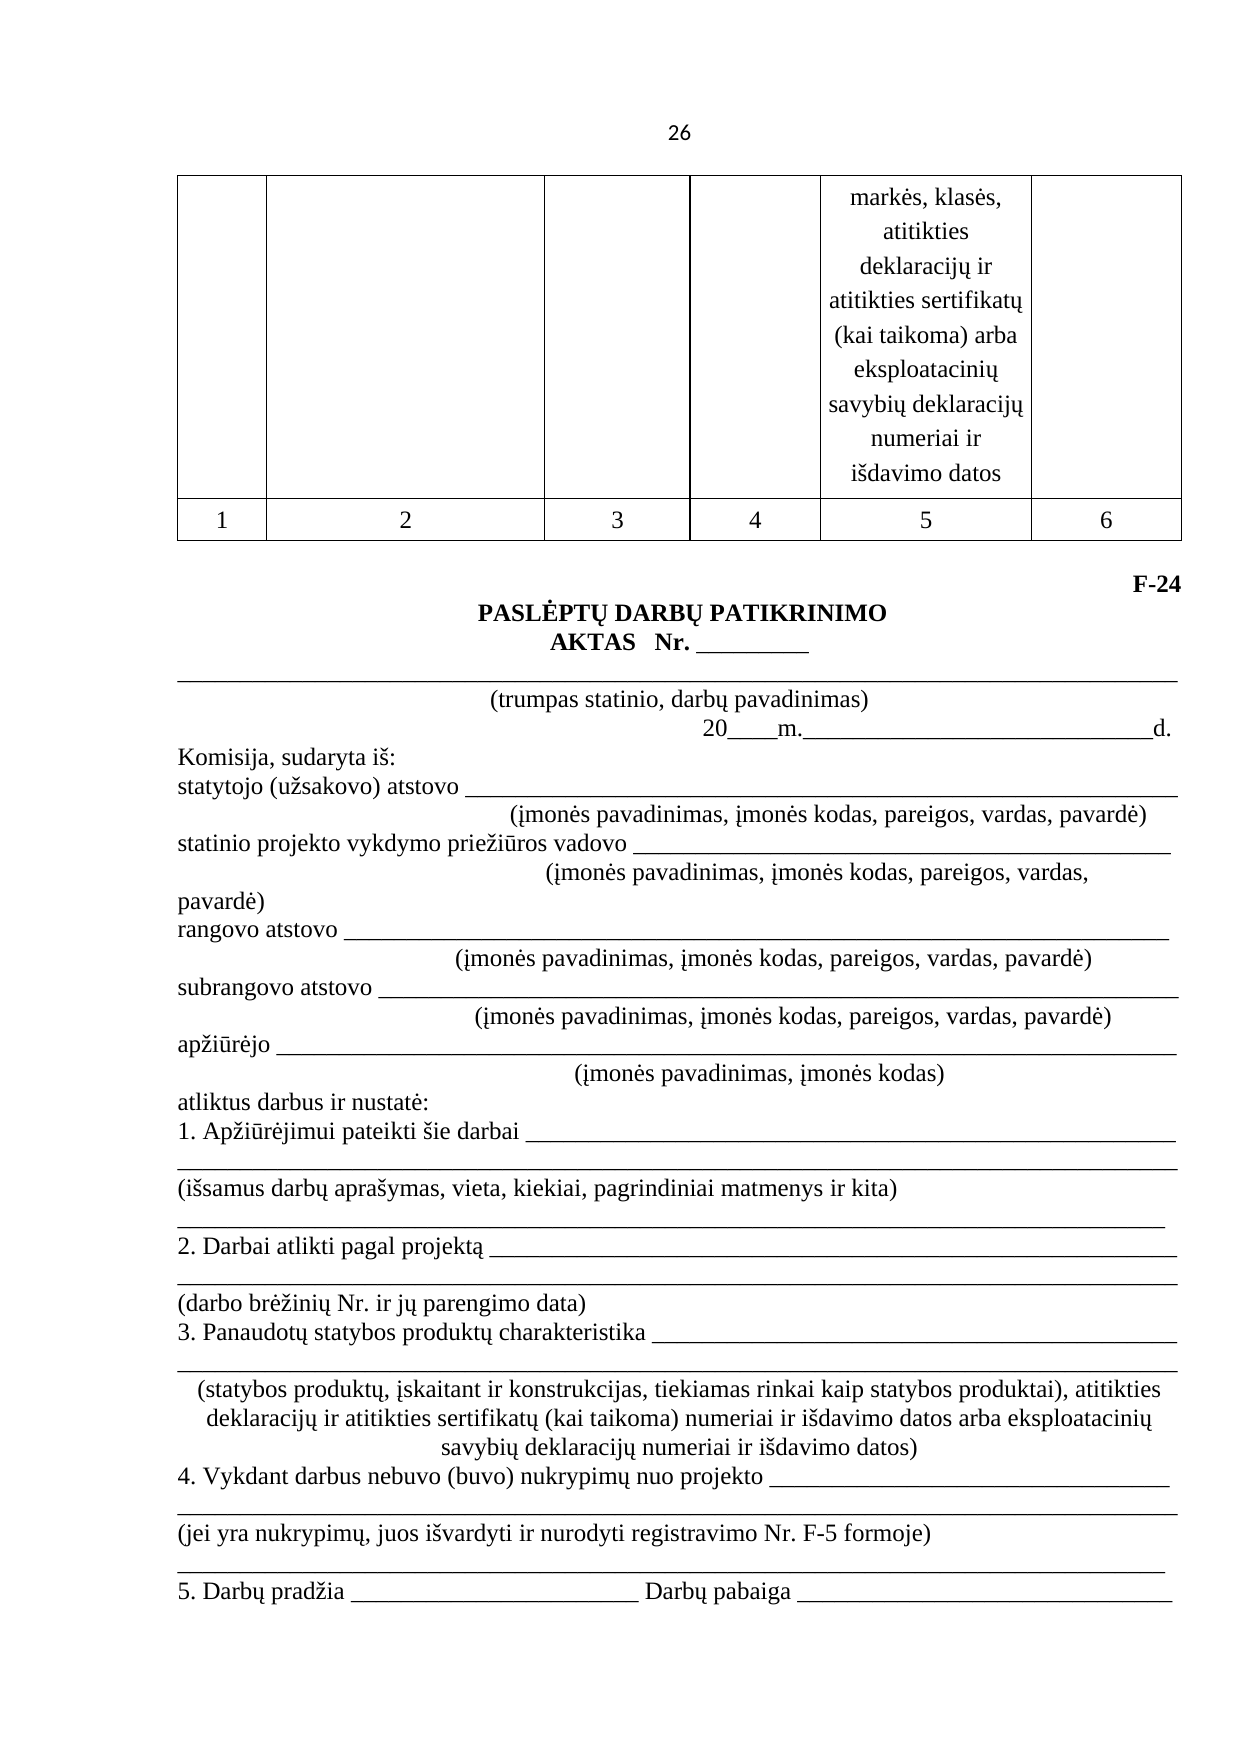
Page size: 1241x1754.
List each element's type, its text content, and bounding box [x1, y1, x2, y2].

text (jei yra nukrypimų, juos išvardyti ir nurodyti registravimo Nr. F-5 formoje) [177, 1518, 1181, 1547]
text statytojo (užsakovo) atstovo _________________________________________________________ [177, 771, 1181, 799]
text (įmonės pavadinimas, įmonės kodas) [402, 1058, 1181, 1087]
text ________________________________________________________________________________ [177, 1489, 1181, 1518]
text rangovo atstovo __________________________________________________________________ [177, 914, 1181, 943]
text 20____m.____________________________d. [627, 713, 1181, 742]
text _______________________________________________________________________________ [177, 1547, 1181, 1576]
table_cell 3 [545, 499, 689, 540]
text (darbo brėžinių Nr. ir jų parengimo data) [177, 1288, 1181, 1317]
table_cell 4 [691, 499, 820, 540]
text AKTAS Nr. _________ [177, 627, 1181, 656]
text 5. Darbų pradžia _______________________ Darbų pabaiga ______________________________ [177, 1576, 1181, 1604]
table_cell 1 [178, 499, 266, 540]
text apžiūrėjo ________________________________________________________________________ [177, 1029, 1181, 1058]
table_cell 2 [267, 499, 544, 540]
text (trumpas statinio, darbų pavadinimas) [177, 684, 1181, 713]
table_header [691, 176, 820, 498]
table_header [267, 176, 544, 498]
table_header [1032, 176, 1181, 498]
text 4. Vykdant darbus nebuvo (buvo) nukrypimų nuo projekto ________________________________ [177, 1461, 1181, 1489]
text subrangovo atstovo ________________________________________________________________ [177, 972, 1181, 1001]
text F-24 [177, 569, 1181, 598]
text atliktus darbus ir nustatė: [177, 1087, 1181, 1116]
text _______________________________________________________________________________ [177, 1202, 1181, 1231]
text 2. Darbai atlikti pagal projektą _______________________________________________________ [177, 1231, 1181, 1259]
text Komisija, sudaryta iš: [177, 742, 1181, 771]
table_header markės, klasės, atitikties deklaracijų ir atitikties sertifikatų (kai taikoma) arba eksploatacinių savybių deklaracijų numeriai ir išdavimo datos [821, 176, 1031, 498]
text ________________________________________________________________________________ [177, 656, 1181, 684]
text PASLĖPTŲ DARBŲ PATIKRINIMO [177, 598, 1181, 627]
text (išsamus darbų aprašymas, vieta, kiekiai, pagrindiniai matmenys ir kita) [177, 1173, 1181, 1202]
text 3. Panaudotų statybos produktų charakteristika __________________________________________ [177, 1317, 1181, 1346]
text ________________________________________________________________________________ [177, 1346, 1181, 1374]
text statinio projekto vykdymo priežiūros vadovo ___________________________________________ [177, 828, 1181, 857]
table_cell 5 [821, 499, 1031, 540]
table_header [545, 176, 689, 498]
table_cell 6 [1032, 499, 1181, 540]
table_header [178, 176, 266, 498]
text (statybos produktų, įskaitant ir konstrukcijas, tiekiamas rinkai kaip statybos produktai), atitikties deklaracijų ir atitikties sertifikatų (kai taikoma) numeriai ir išdavimo datos arba eksploatacinių savybių deklaracijų numeriai ir išdavimo datos) [177, 1374, 1181, 1461]
text ________________________________________________________________________________ [177, 1144, 1181, 1173]
text (įmonės pavadinimas, įmonės kodas, pareigos, vardas, pavardė) [177, 857, 1181, 914]
text (įmonės pavadinimas, įmonės kodas, pareigos, vardas, pavardė) [177, 943, 1181, 972]
text (įmonės pavadinimas, įmonės kodas, pareigos, vardas, pavardė) [477, 799, 1181, 828]
text (įmonės pavadinimas, įmonės kodas, pareigos, vardas, pavardė) [177, 1001, 1181, 1029]
text 1. Apžiūrėjimui pateikti šie darbai ____________________________________________________ [177, 1116, 1181, 1144]
text ________________________________________________________________________________ [177, 1259, 1181, 1288]
